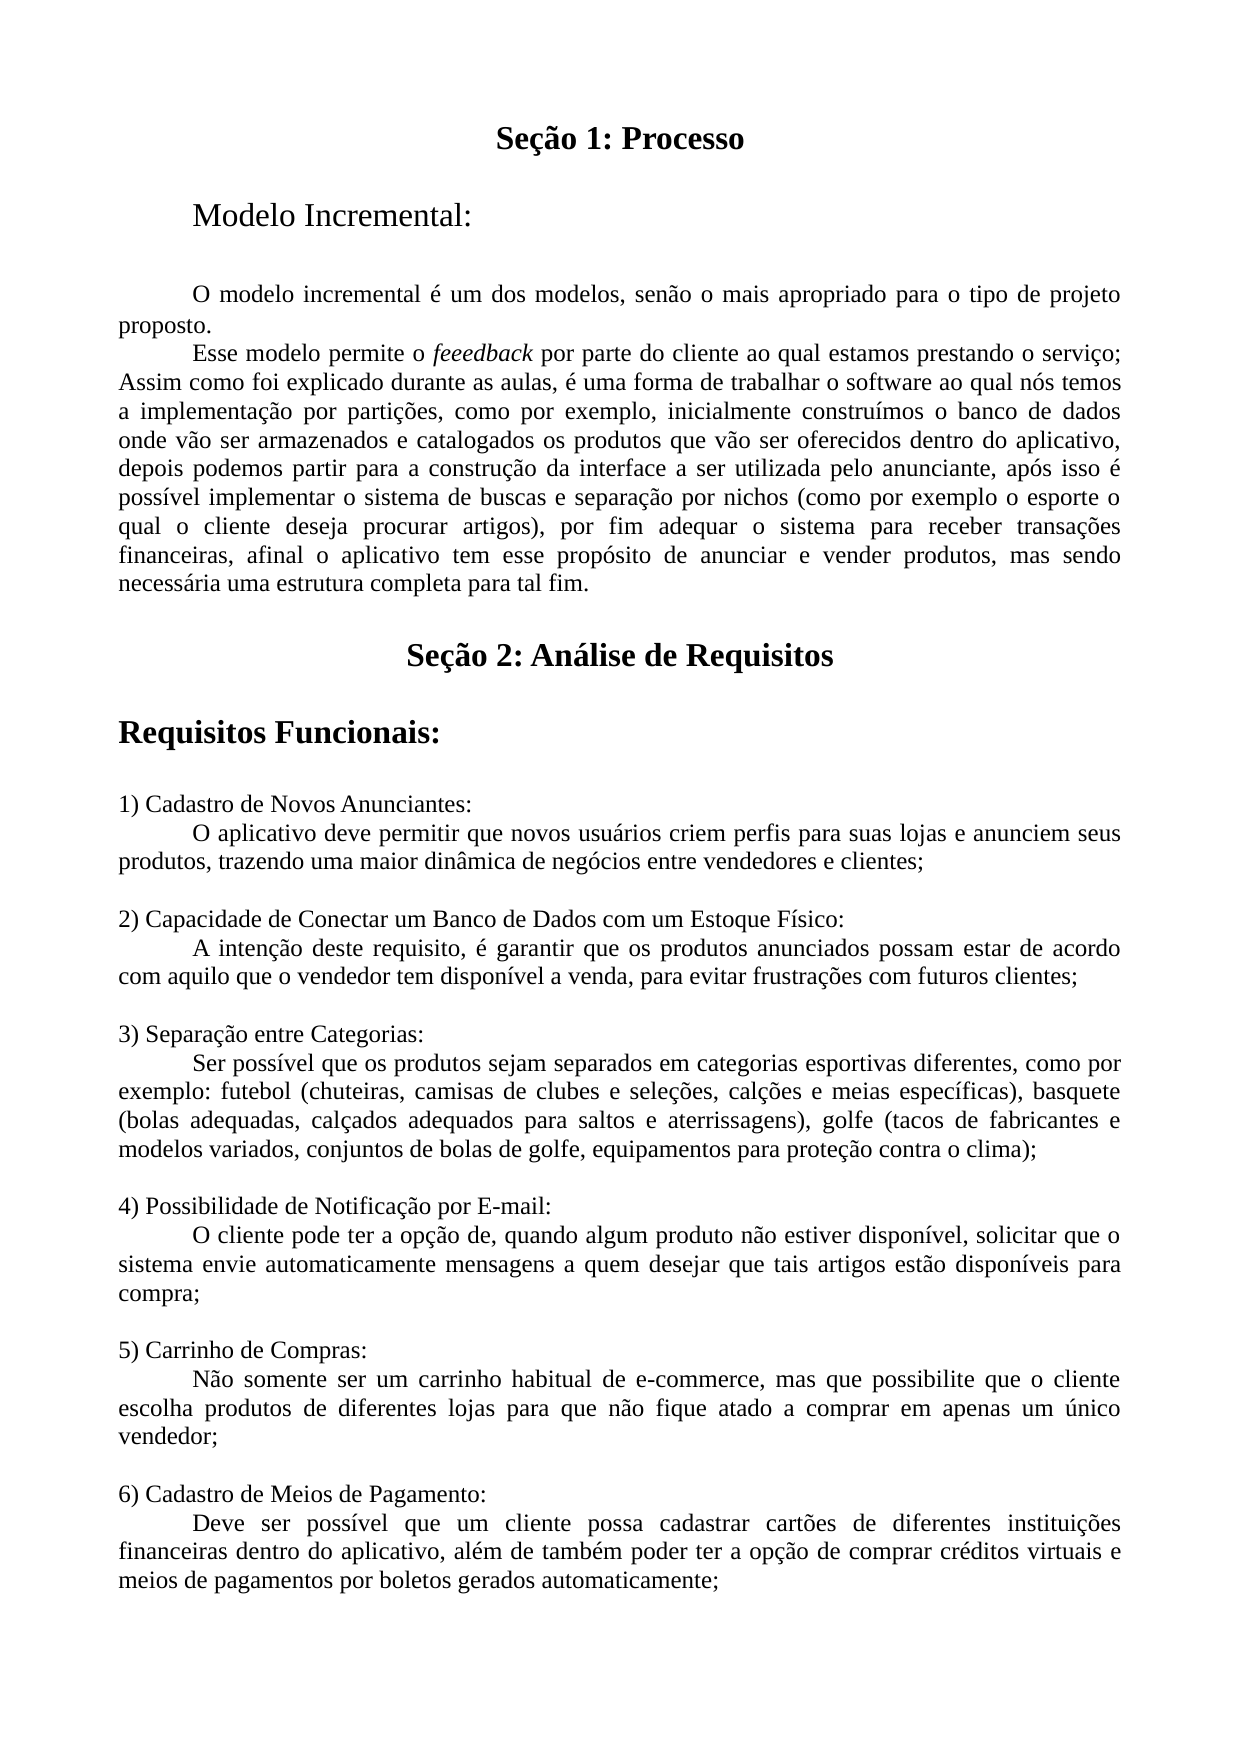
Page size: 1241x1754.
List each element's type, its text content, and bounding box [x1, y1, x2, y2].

text Não somente ser um carrinho habitual de e-commerce, mas que possibilite que o cliente escolha produtos de diferentes lojas para que não fique atado a comprar em apenas um único vendedor; [118, 1364, 1122, 1450]
text 4) Possibilidade de Notificação por E-mail: [118, 1191, 1122, 1220]
text O cliente pode ter a opção de, quando algum produto não estiver disponível, solicitar que o sistema envie automaticamente mensagens a quem desejar que tais artigos estão disponíveis para compra; [118, 1220, 1122, 1306]
text O modelo incremental é um dos modelos, senão o mais apropriado para o tipo de projeto proposto. [118, 271, 1122, 338]
text Modelo Incremental: [118, 195, 1122, 233]
text 5) Carrinho de Compras: [118, 1335, 1122, 1364]
text Seção 1: Processo [118, 118, 1122, 156]
text Ser possível que os produtos sejam separados em categorias esportivas diferentes, como por exemplo: futebol (chuteiras, camisas de clubes e seleções, calções e meias específicas), basquete (bolas adequadas, calçados adequados para saltos e aterrissagens), golfe (tacos de fabricantes e modelos variados, conjuntos de bolas de golfe, equipamentos para proteção contra o clima); [118, 1048, 1122, 1163]
text 6) Cadastro de Meios de Pagamento: [118, 1479, 1122, 1508]
text Requisitos Funcionais: [118, 712, 1122, 751]
text 1) Cadastro de Novos Anunciantes: [118, 789, 1122, 818]
text A intenção deste requisito, é garantir que os produtos anunciados possam estar de acordo com aquilo que o vendedor tem disponível a venda, para evitar frustrações com futuros clientes; [118, 933, 1122, 990]
text Seção 2: Análise de Requisitos [118, 636, 1122, 674]
text Deve ser possível que um cliente possa cadastrar cartões de diferentes instituições financeiras dentro do aplicativo, além de também poder ter a opção de comprar créditos virtuais e meios de pagamentos por boletos gerados automaticamente; [118, 1508, 1122, 1594]
text Esse modelo permite o feeedback por parte do cliente ao qual estamos prestando o serviço; Assim como foi explicado durante as aulas, é uma forma de trabalhar o software ao qual nós temos a implementação por partições, como por exemplo, inicialmente construímos o banco de dados onde vão ser armazenados e catalogados os produtos que vão ser oferecidos dentro do aplicativo, depois podemos partir para a construção da interface a ser utilizada pelo anunciante, após isso é possível implementar o sistema de buscas e separação por nichos (como por exemplo o esporte o qual o cliente deseja procurar artigos), por fim adequar o sistema para receber transações financeiras, afinal o aplicativo tem esse propósito de anunciar e vender produtos, mas sendo necessária uma estrutura completa para tal fim. [118, 338, 1122, 597]
text 2) Capacidade de Conectar um Banco de Dados com um Estoque Físico: [118, 904, 1122, 933]
text O aplicativo deve permitir que novos usuários criem perfis para suas lojas e anunciem seus produtos, trazendo uma maior dinâmica de negócios entre vendedores e clientes; [118, 818, 1122, 875]
text 3) Separação entre Categorias: [118, 1019, 1122, 1048]
